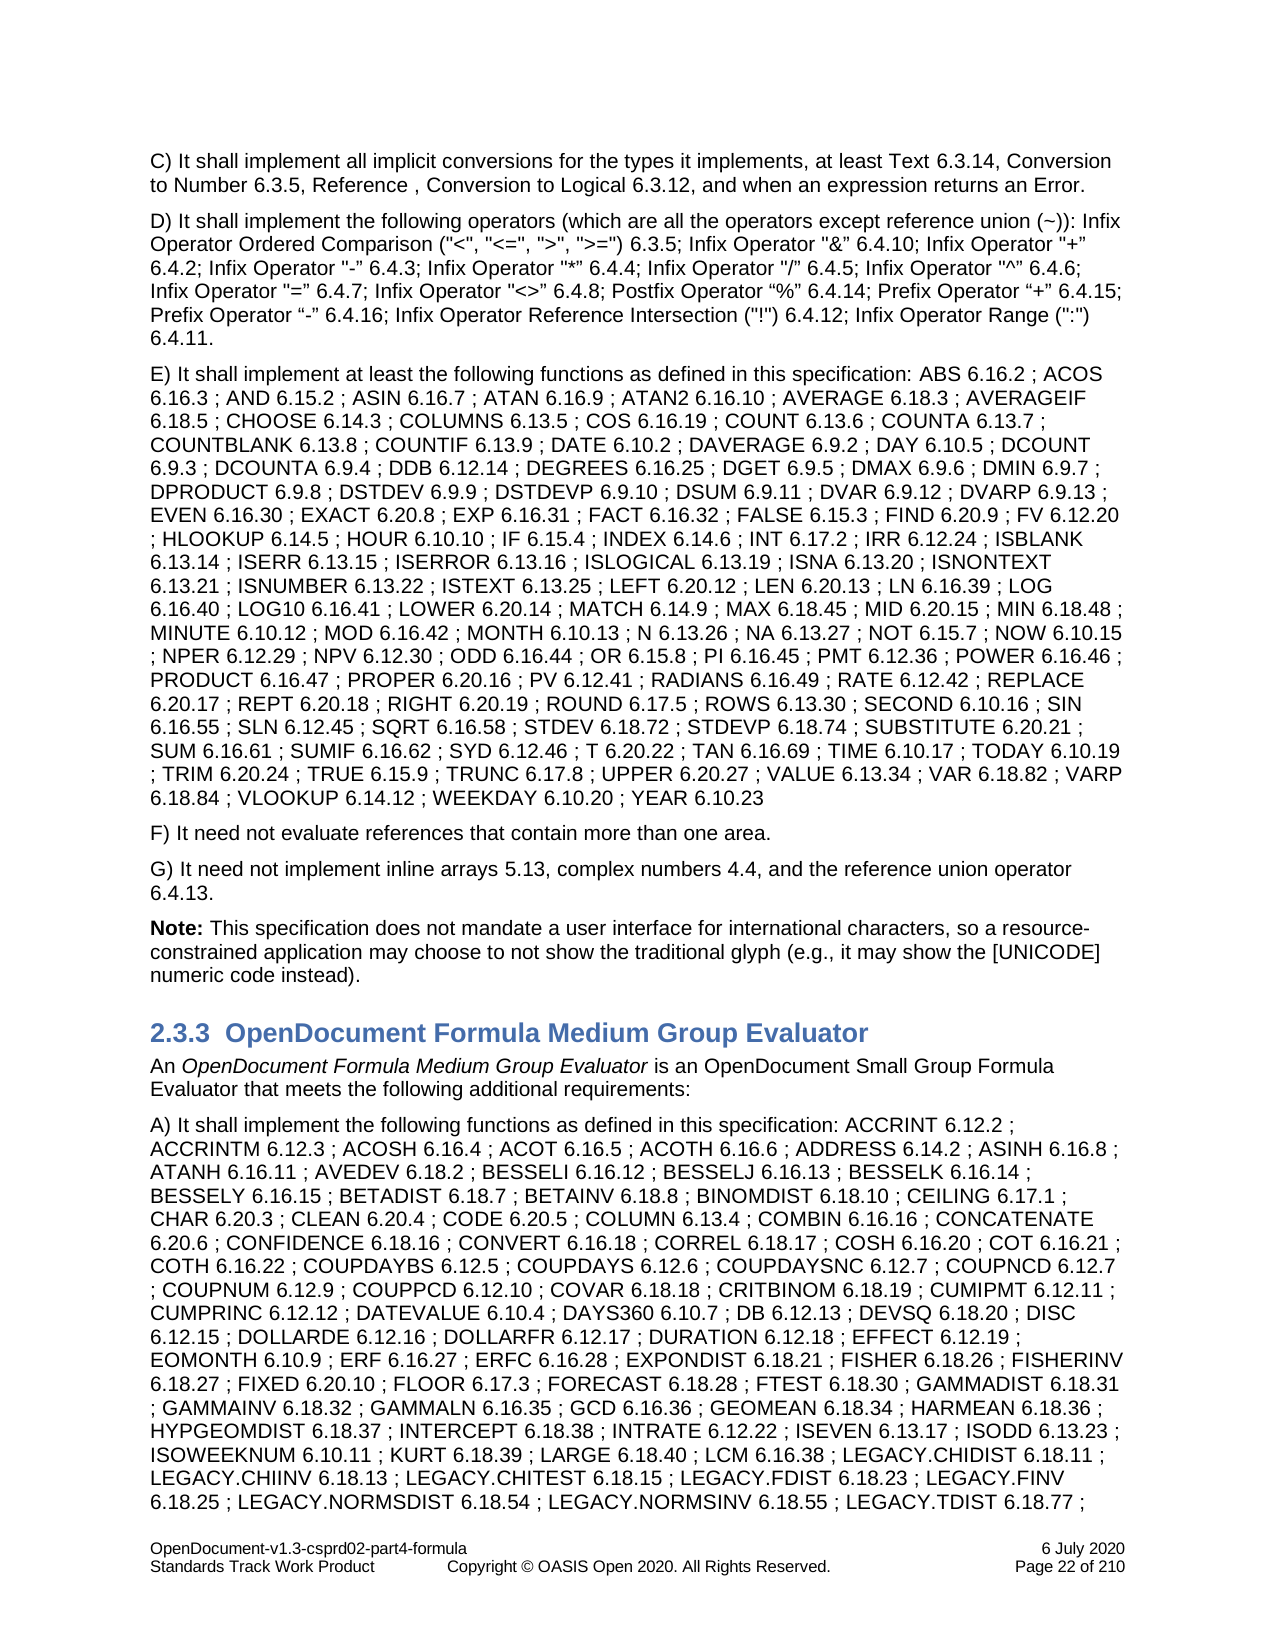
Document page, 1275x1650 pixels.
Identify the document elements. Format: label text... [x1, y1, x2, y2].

list It need not evaluate references that contain more than one area. [150, 822, 1125, 845]
list It shall implement at least the following functions as defined in this specification: ABS 6.16.2 ; ACOS 6.16.3 ; AND 6.15.2 ; ASIN 6.16.7 ; ATAN 6.16.9 ; ATAN2 6.16.10 ; AVERAGE 6.18.3 ; AVERAGEIF 6.18.5 ; CHOOSE 6.14.3 ; COLUMNS 6.13.5 ; COS 6.16.19 ; COUNT 6.13.6 ; COUNTA 6.13.7 ; COUNTBLANK 6.13.8 ; COUNTIF 6.13.9 ; DATE 6.10.2 ; DAVERAGE 6.9.2 ; DAY 6.10.5 ; DCOUNT 6.9.3 ; DCOUNTA 6.9.4 ; DDB 6.12.14 ; DEGREES 6.16.25 ; DGET 6.9.5 ; DMAX 6.9.6 ; DMIN 6.9.7 ; DPRODUCT 6.9.8 ; DSTDEV 6.9.9 ; DSTDEVP 6.9.10 ; DSUM 6.9.11 ; DVAR 6.9.12 ; DVARP 6.9.13 ; EVEN 6.16.30 ; EXACT 6.20.8 ; EXP 6.16.31 ; FACT 6.16.32 ; FALSE 6.15.3 ; FIND 6.20.9 ; FV 6.12.20 ; HLOOKUP 6.14.5 ; HOUR 6.10.10 ; IF 6.15.4 ; INDEX 6.14.6 ; INT 6.17.2 ; IRR 6.12.24 ; ISBLANK 6.13.14 ; ISERR 6.13.15 ; ISERROR 6.13.16 ; ISLOGICAL 6.13.19 ; ISNA 6.13.20 ; ISNONTEXT 6.13.21 ; ISNUMBER 6.13.22 ; ISTEXT 6.13.25 ; LEFT 6.20.12 ; LEN 6.20.13 ; LN 6.16.39 ; LOG 6.16.40 ; LOG10 6.16.41 ; LOWER 6.20.14 ; MATCH 6.14.9 ; MAX 6.18.45 ; MID 6.20.15 ; MIN 6.18.48 ; MINUTE 6.10.12 ; MOD 6.16.42 ; MONTH 6.10.13 ; N 6.13.26 ; NA 6.13.27 ; NOT 6.15.7 ; NOW 6.10.15 ; NPER 6.12.29 ; NPV 6.12.30 ; ODD 6.16.44 ; OR 6.15.8 ; PI 6.16.45 ; PMT 6.12.36 ; POWER 6.16.46 ; PRODUCT 6.16.47 ; PROPER 6.20.16 ; PV 6.12.41 ; RADIANS 6.16.49 ; RATE 6.12.42 ; REPLACE 6.20.17 ; REPT 6.20.18 ; RIGHT 6.20.19 ; ROUND 6.17.5 ; ROWS 6.13.30 ; SECOND 6.10.16 ; SIN 6.16.55 ; SLN 6.12.45 ; SQRT 6.16.58 ; STDEV 6.18.72 ; STDEVP 6.18.74 ; SUBSTITUTE 6.20.21 ; SUM 6.16.61 ; SUMIF 6.16.62 ; SYD 6.12.46 ; T 6.20.22 ; TAN 6.16.69 ; TIME 6.10.17 ; TODAY 6.10.19 ; TRIM 6.20.24 ; TRUE 6.15.9 ; TRUNC 6.17.8 ; UPPER 6.20.27 ; VALUE 6.13.34 ; VAR 6.18.82 ; VARP 6.18.84 ; VLOOKUP 6.14.12 ; WEEKDAY 6.10.20 ; YEAR 6.10.23 [150, 362, 1125, 810]
subtitle OpenDocument Formula Medium Group Evaluator [150, 1018, 1125, 1048]
list It shall implement the following functions as defined in this specification: ACCRINT 6.12.2 ; ACCRINTM 6.12.3 ; ACOSH 6.16.4 ; ACOT 6.16.5 ; ACOTH 6.16.6 ; ADDRESS 6.14.2 ; ASINH 6.16.8 ; ATANH 6.16.11 ; AVEDEV 6.18.2 ; BESSELI 6.16.12 ; BESSELJ 6.16.13 ; BESSELK 6.16.14 ; BESSELY 6.16.15 ; BETADIST 6.18.7 ; BETAINV 6.18.8 ; BINOMDIST 6.18.10 ; CEILING 6.17.1 ; CHAR 6.20.3 ; CLEAN 6.20.4 ; CODE 6.20.5 ; COLUMN 6.13.4 ; COMBIN 6.16.16 ; CONCATENATE 6.20.6 ; CONFIDENCE 6.18.16 ; CONVERT 6.16.18 ; CORREL 6.18.17 ; COSH 6.16.20 ; COT 6.16.21 ; COTH 6.16.22 ; COUPDAYBS 6.12.5 ; COUPDAYS 6.12.6 ; COUPDAYSNC 6.12.7 ; COUPNCD 6.12.7 ; COUPNUM 6.12.9 ; COUPPCD 6.12.10 ; COVAR 6.18.18 ; CRITBINOM 6.18.19 ; CUMIPMT 6.12.11 ; CUMPRINC 6.12.12 ; DATEVALUE 6.10.4 ; DAYS360 6.10.7 ; DB 6.12.13 ; DEVSQ 6.18.20 ; DISC 6.12.15 ; DOLLARDE 6.12.16 ; DOLLARFR 6.12.17 ; DURATION 6.12.18 ; EFFECT 6.12.19 ; EOMONTH 6.10.9 ; ERF 6.16.27 ; ERFC 6.16.28 ; EXPONDIST 6.18.21 ; FISHER 6.18.26 ; FISHERINV 6.18.27 ; FIXED 6.20.10 ; FLOOR 6.17.3 ; FORECAST 6.18.28 ; FTEST 6.18.30 ; GAMMADIST 6.18.31 ; GAMMAINV 6.18.32 ; GAMMALN 6.16.35 ; GCD 6.16.36 ; GEOMEAN 6.18.34 ; HARMEAN 6.18.36 ; HYPGEOMDIST 6.18.37 ; INTERCEPT 6.18.38 ; INTRATE 6.12.22 ; ISEVEN 6.13.17 ; ISODD 6.13.23 ; ISOWEEKNUM 6.10.11 ; KURT 6.18.39 ; LARGE 6.18.40 ; LCM 6.16.38 ; LEGACY.CHIDIST 6.18.11 ; LEGACY.CHIINV 6.18.13 ; LEGACY.CHITEST 6.18.15 ; LEGACY.FDIST 6.18.23 ; LEGACY.FINV 6.18.25 ; LEGACY.NORMSDIST 6.18.54 ; LEGACY.NORMSINV 6.18.55 ; LEGACY.TDIST 6.18.77 ; [150, 1113, 1125, 1514]
list It shall implement all implicit conversions for the types it implements, at least Text 6.3.14, Conversion to Number 6.3.5, Reference , Conversion to Logical 6.3.12, and when an expression returns an Error. [150, 150, 1125, 197]
list It shall implement the following operators (which are all the operators except reference union (~)): Infix Operator Ordered Comparison ("<", "<=", ">", ">=") 6.3.5; Infix Operator "&” 6.4.10; Infix Operator "+” 6.4.2; Infix Operator "-” 6.4.3; Infix Operator "*” 6.4.4; Infix Operator "/” 6.4.5; Infix Operator "^” 6.4.6; Infix Operator "=” 6.4.7; Infix Operator "<>” 6.4.8; Postfix Operator “%” 6.4.14; Prefix Operator “+” 6.4.15; Prefix Operator “-” 6.4.16; Infix Operator Reference Intersection ("!") 6.4.12; Infix Operator Range (":") 6.4.11. [150, 209, 1125, 350]
text Note: This specification does not mandate a user interface for international characters, so a resource-constrained application may choose to not show the traditional glyph (e.g., it may show the [UNICODE] numeric code instead). [150, 917, 1125, 987]
text An OpenDocument Formula Medium Group Evaluator is an OpenDocument Small Group Formula Evaluator that meets the following additional requirements: [150, 1054, 1125, 1101]
list It need not implement inline arrays 5.13, complex numbers 4.4, and the reference union operator 6.4.13. [150, 857, 1125, 904]
